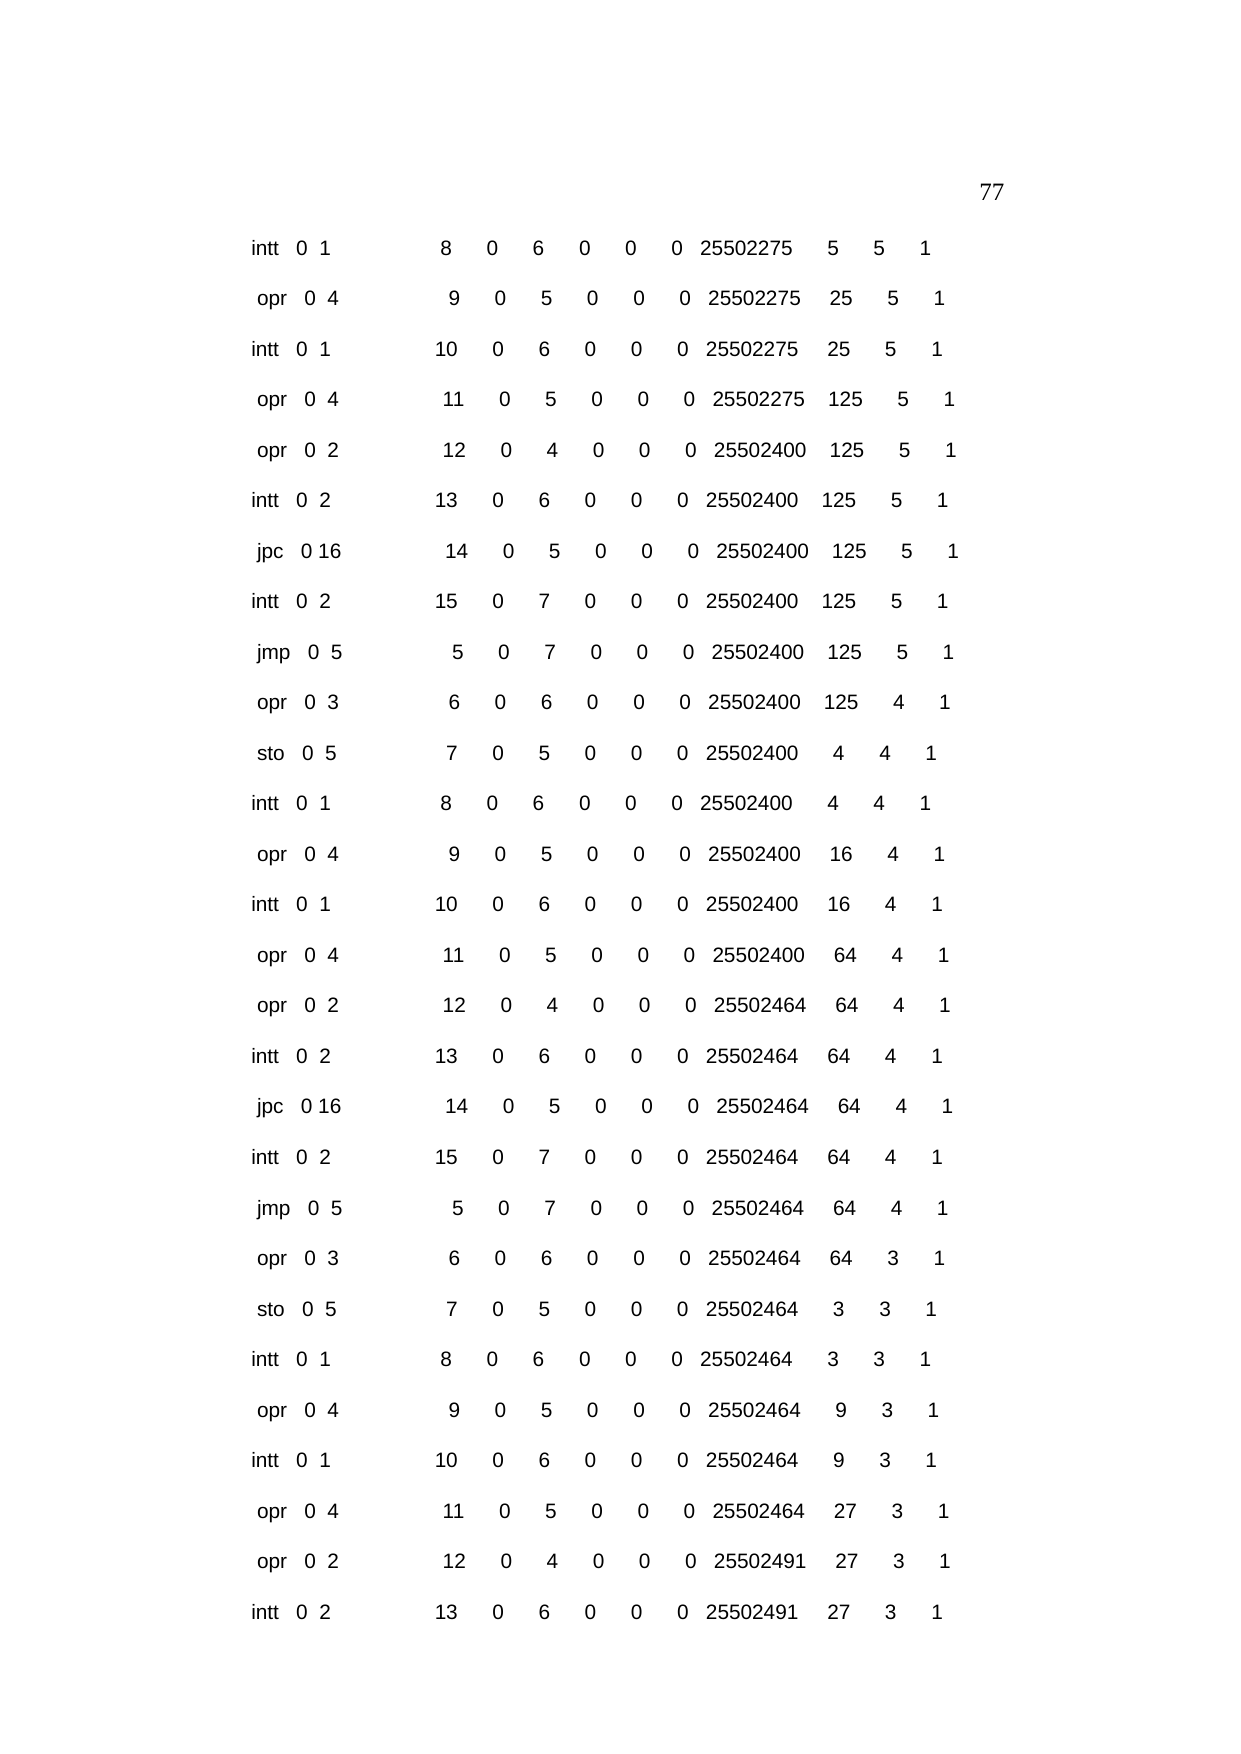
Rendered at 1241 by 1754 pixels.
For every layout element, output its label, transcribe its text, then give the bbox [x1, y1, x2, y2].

text opr 0 2 12 0 4 0 0 0 25502400 125 5 1 [251, 437, 1122, 461]
text sto 0 5 7 0 5 0 0 0 25502464 3 3 1 [251, 1296, 1122, 1320]
text intt 0 2 15 0 7 0 0 0 25502464 64 4 1 [251, 1145, 1122, 1169]
text jpc 0 16 14 0 5 0 0 0 25502464 64 4 1 [251, 1094, 1122, 1118]
text opr 0 4 11 0 5 0 0 0 25502400 64 4 1 [251, 943, 1122, 967]
text intt 0 2 13 0 6 0 0 0 25502491 27 3 1 [251, 1599, 1122, 1623]
text jmp 0 5 5 0 7 0 0 0 25502464 64 4 1 [251, 1195, 1122, 1219]
text intt 0 1 8 0 6 0 0 0 25502275 5 5 1 [251, 235, 1122, 259]
text intt 0 1 10 0 6 0 0 0 25502400 16 4 1 [251, 892, 1122, 916]
text opr 0 4 9 0 5 0 0 0 25502464 9 3 1 [251, 1397, 1122, 1421]
text opr 0 2 12 0 4 0 0 0 25502491 27 3 1 [251, 1549, 1122, 1573]
text opr 0 2 12 0 4 0 0 0 25502464 64 4 1 [251, 993, 1122, 1017]
text intt 0 1 8 0 6 0 0 0 25502464 3 3 1 [251, 1347, 1122, 1371]
text opr 0 3 6 0 6 0 0 0 25502464 64 3 1 [251, 1246, 1122, 1270]
text intt 0 2 13 0 6 0 0 0 25502400 125 5 1 [251, 488, 1122, 512]
text opr 0 4 11 0 5 0 0 0 25502464 27 3 1 [251, 1498, 1122, 1522]
text intt 0 1 10 0 6 0 0 0 25502275 25 5 1 [251, 336, 1122, 360]
text opr 0 3 6 0 6 0 0 0 25502400 125 4 1 [251, 690, 1122, 714]
text sto 0 5 7 0 5 0 0 0 25502400 4 4 1 [251, 741, 1122, 764]
text opr 0 4 11 0 5 0 0 0 25502275 125 5 1 [251, 387, 1122, 411]
text jpc 0 16 14 0 5 0 0 0 25502400 125 5 1 [251, 538, 1122, 562]
text opr 0 4 9 0 5 0 0 0 25502275 25 5 1 [251, 286, 1122, 310]
text opr 0 4 9 0 5 0 0 0 25502400 16 4 1 [251, 842, 1122, 866]
text intt 0 1 8 0 6 0 0 0 25502400 4 4 1 [251, 791, 1122, 815]
text intt 0 1 10 0 6 0 0 0 25502464 9 3 1 [251, 1448, 1122, 1472]
text intt 0 2 13 0 6 0 0 0 25502464 64 4 1 [251, 1044, 1122, 1068]
text intt 0 2 15 0 7 0 0 0 25502400 125 5 1 [251, 589, 1122, 613]
text jmp 0 5 5 0 7 0 0 0 25502400 125 5 1 [251, 639, 1122, 663]
